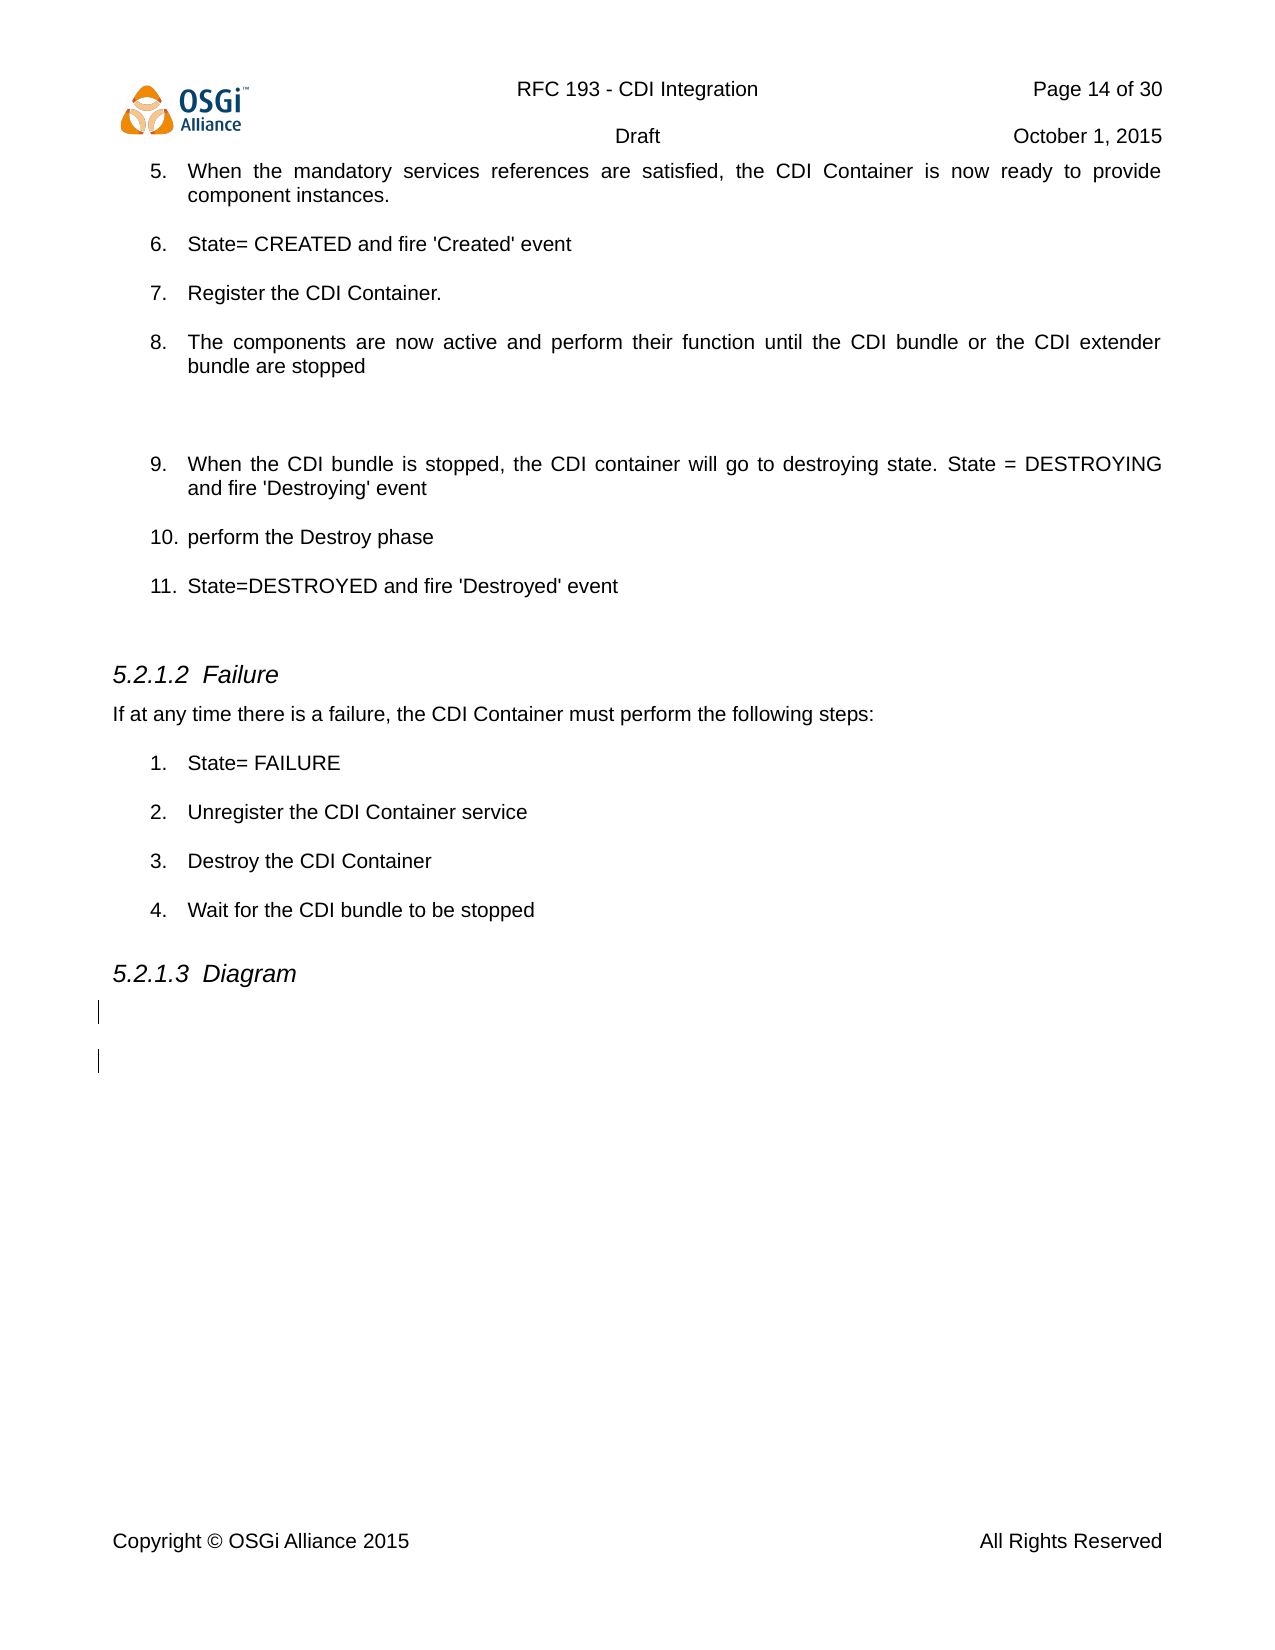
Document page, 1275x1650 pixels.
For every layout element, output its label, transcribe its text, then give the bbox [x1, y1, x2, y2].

list State=DESTROYED and fire 'Destroyed' event [150, 573, 1162, 597]
list Register the CDI Container. [150, 281, 1162, 305]
text If at any time there is a failure, the CDI Container must perform the following steps: [112, 702, 1162, 726]
picture [113, 78, 257, 142]
list When the mandatory services references are satisfied, the CDI Container is now ready to provide component instances. [150, 159, 1162, 207]
list The components are now active and perform their function until the CDI bundle or the CDI extender bundle are stopped [150, 330, 1162, 378]
subtitle Failure [112, 661, 1162, 689]
list perform the Destroy phase [150, 524, 1162, 548]
list Unregister the CDI Container service [150, 800, 1162, 824]
list Destroy the CDI Container [150, 849, 1162, 873]
list When the CDI bundle is stopped, the CDI container will go to destroying state. State = DESTROYING and fire 'Destroying' event [150, 452, 1162, 499]
subtitle Diagram [112, 959, 1162, 988]
list State= CREATED and fire 'Created' event [150, 232, 1162, 256]
list Wait for the CDI bundle to be stopped [150, 898, 1162, 922]
list State= FAILURE [150, 751, 1162, 775]
